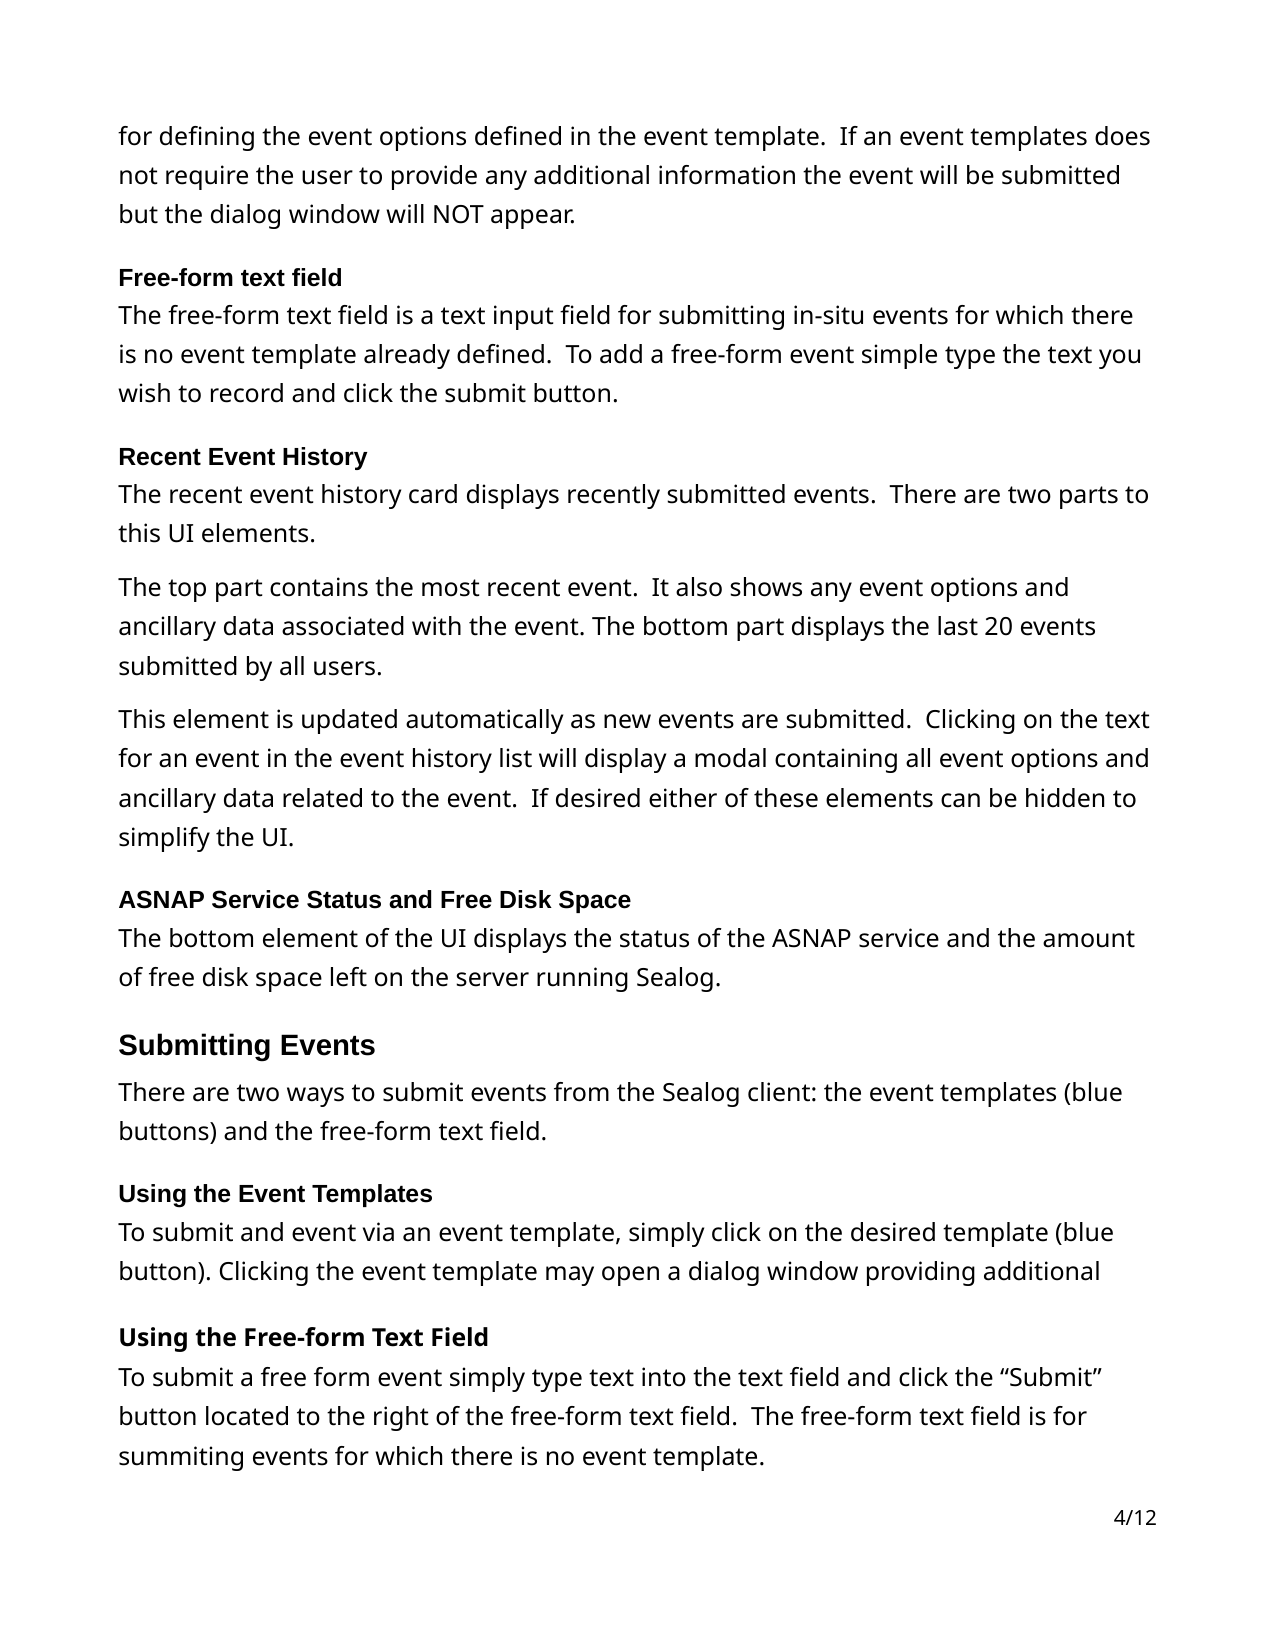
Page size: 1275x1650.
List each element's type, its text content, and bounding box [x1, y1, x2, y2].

text The free-form text field is a text input field for submitting in-situ events for which there is no event template already defined. To add a free-form event simple type the text you wish to record and click the submit button. [118, 297, 1157, 410]
text To submit and event via an event template, simply click on the desired template (blue button). Clicking the event template may open a dialog window providing additional [118, 1214, 1157, 1288]
text To submit a free form event simply type text into the text field and click the “Submit” button located to the right of the free-form text field. The free-form text field is for summiting events for which there is no event template. [118, 1360, 1157, 1472]
text The bottom element of the UI displays the status of the ASNAP service and the amount of free disk space left on the server running Sealog. [118, 920, 1157, 994]
text for defining the event options defined in the event template. If an event templates does not require the user to provide any additional information the event will be submitted but the dialog window will NOT appear. [118, 118, 1157, 231]
subtitle Submitting Events [118, 1028, 1157, 1062]
subtitle Using the Free-form Text Field [118, 1320, 1157, 1353]
text The top part contains the most recent event. It also shows any event options and ancillary data associated with the event. The bottom part displays the last 20 events submitted by all users. [118, 570, 1157, 682]
subtitle Using the Event Templates [118, 1179, 1157, 1208]
subtitle Free-form text field [118, 263, 1157, 291]
text The recent event history card displays recently submitted events. There are two parts to this UI elements. [118, 477, 1157, 550]
text There are two ways to submit events from the Sealog client: the event templates (blue buttons) and the free-form text field. [118, 1074, 1157, 1147]
subtitle ASNAP Service Status and Free Disk Space [118, 886, 1157, 914]
subtitle Recent Event History [118, 442, 1157, 471]
text This element is updated automatically as new events are submitted. Clicking on the text for an event in the event history list will display a modal containing all event options and ancillary data related to the event. If desired either of these elements can be hidden to simplify the UI. [118, 702, 1157, 853]
